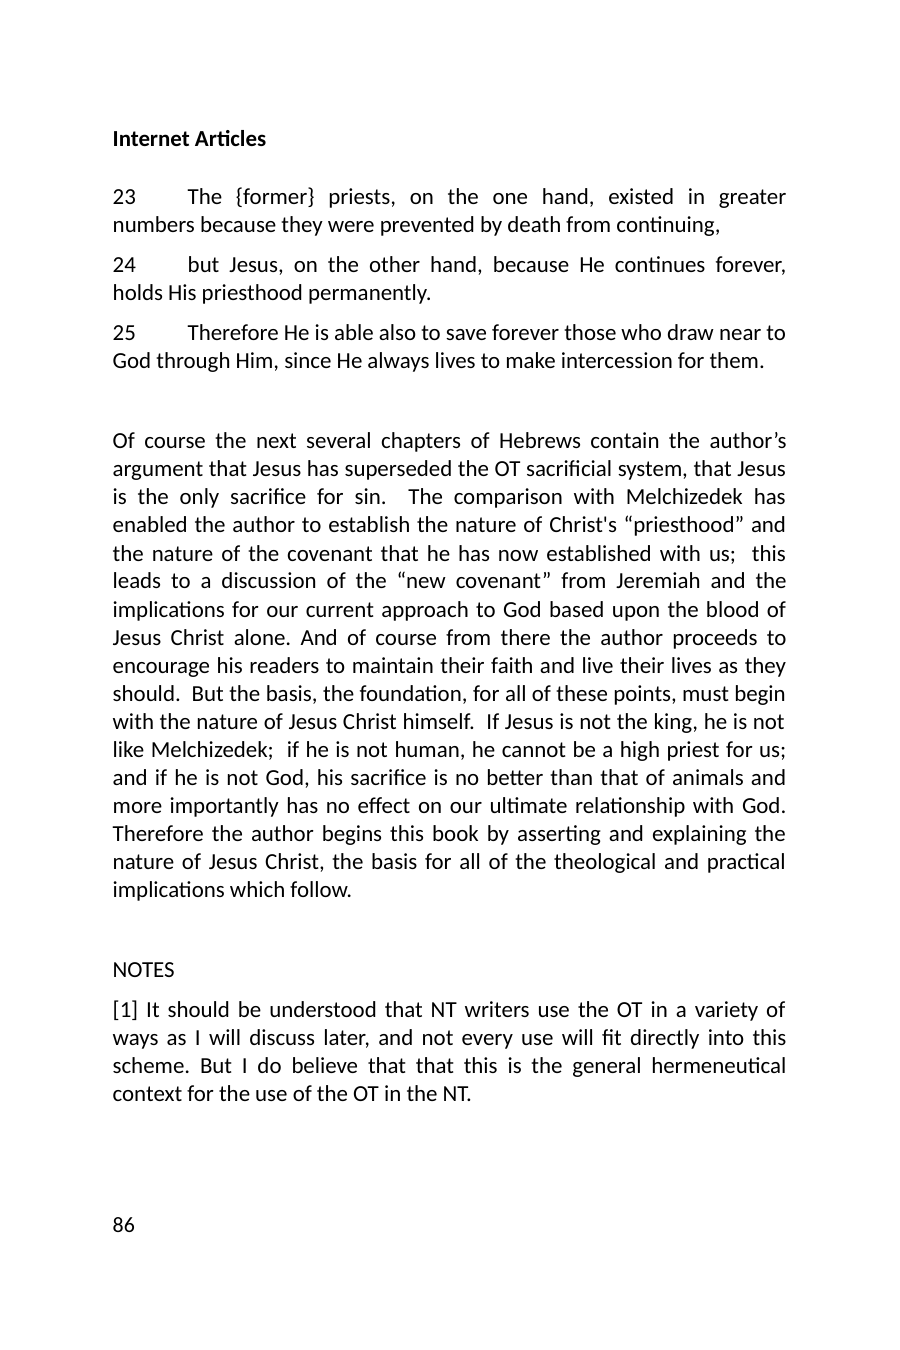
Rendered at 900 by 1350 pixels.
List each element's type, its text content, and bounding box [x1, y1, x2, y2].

text Of course the next several chapters of Hebrews contain the author’s argument that Jesus has superseded the OT sacrificial system, that Jesus is the only sacrifice for sin. The comparison with Melchizedek has enabled the author to establish the nature of Christ's “priesthood” and the nature of the covenant that he has now established with us; this leads to a discussion of the “new covenant” from Jeremiah and the implications for our current approach to God based upon the blood of Jesus Christ alone. And of course from there the author proceeds to encourage his readers to maintain their faith and live their lives as they should. But the basis, the foundation, for all of these points, must begin with the nature of Jesus Christ himself. If Jesus is not the king, he is not like Melchizedek; if he is not human, he cannot be a high priest for us; and if he is not God, his sacrifice is no better than that of animals and more importantly has no effect on our ultimate relationship with God. Therefore the author begins this book by asserting and explaining the nature of Jesus Christ, the basis for all of the theological and practical implications which follow. [112, 427, 787, 903]
text [1] It should be understood that NT writers use the OT in a variety of ways as I will discuss later, and not every use will fit directly into this scheme. But I do believe that that this is the general hermeneutical context for the use of the OT in the NT. [112, 995, 787, 1107]
text 23 The {former} priests, on the one hand, existed in greater numbers because they were prevented by death from continuing, [112, 182, 787, 238]
text 25 Therefore He is able also to save forever those who draw near to God through Him, since He always lives to make intercession for them. [112, 318, 787, 374]
text NOTES [112, 955, 787, 983]
text 24 but Jesus, on the other hand, because He continues forever, holds His priesthood permanently. [112, 251, 787, 307]
